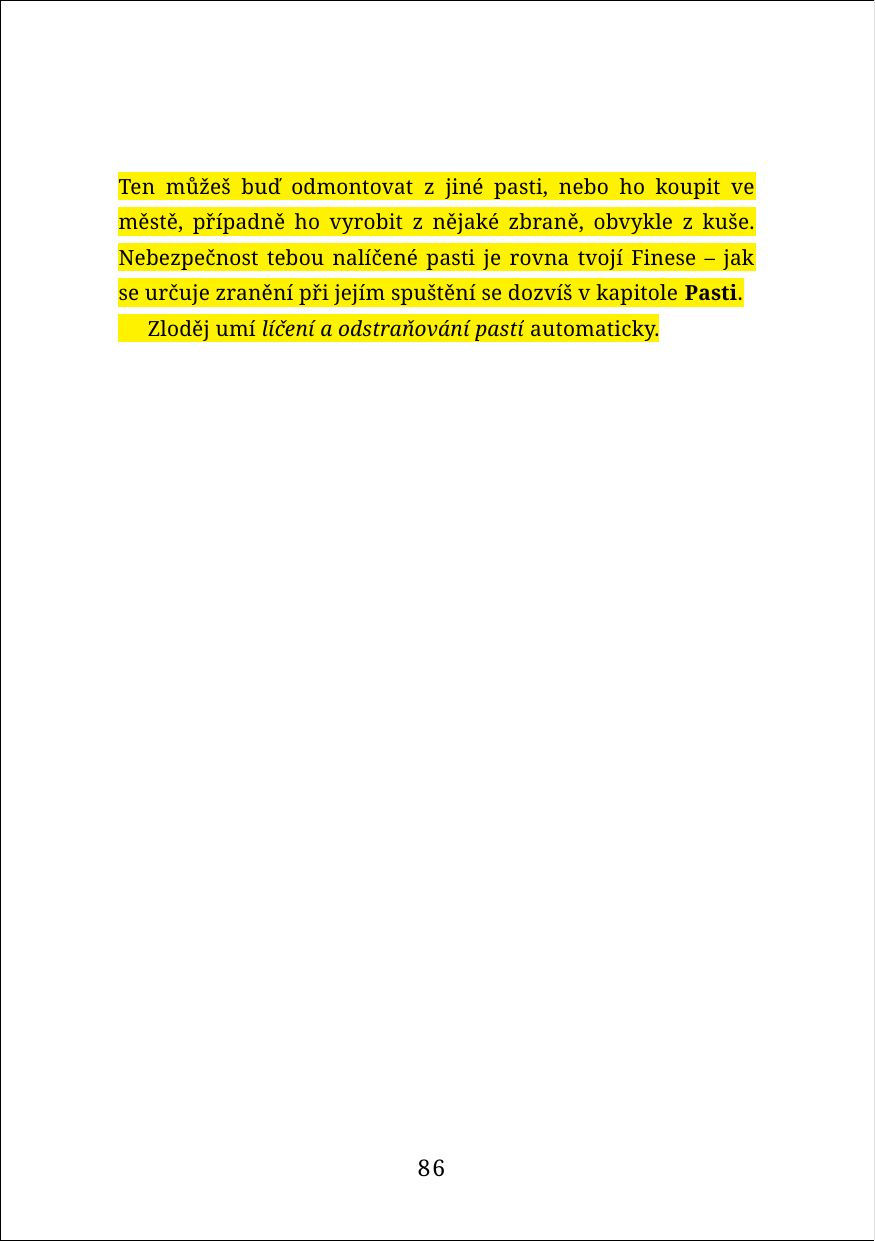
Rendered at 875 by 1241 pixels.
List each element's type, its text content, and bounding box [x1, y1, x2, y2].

text Ten můžeš buď odmontovat z jiné pasti, nebo ho koupit ve městě, případně ho vyrobit z nějaké zbraně, obvykle z kuše. Nebezpečnost tebou nalíčené pasti je rovna tvojí Finese – jak se určuje zranění při jejím spuštění se dozvíš v kapitole Pasti. Zloděj umí líčení a odstraňování pastí automaticky. [118, 172, 756, 342]
